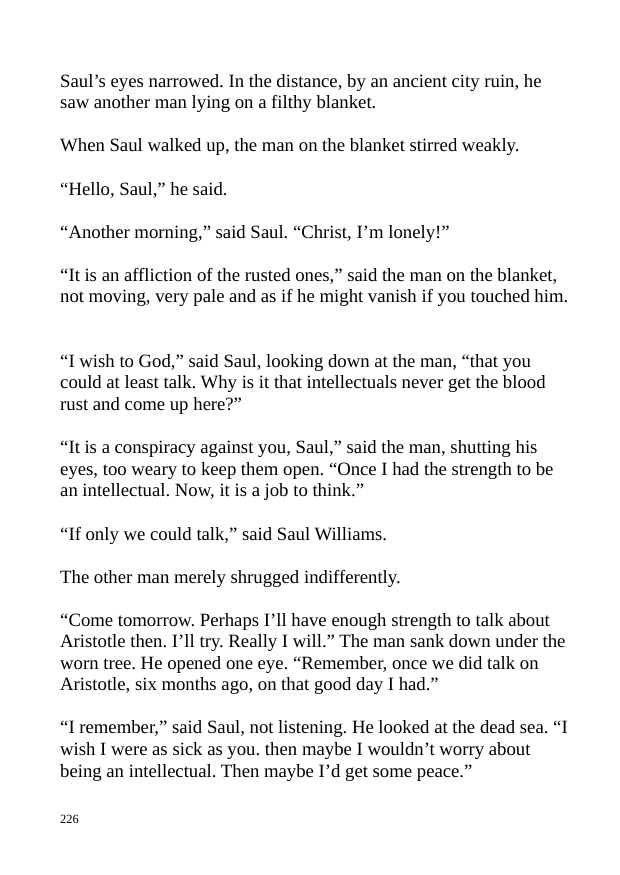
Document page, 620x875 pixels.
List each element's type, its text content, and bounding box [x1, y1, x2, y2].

text Saul’s eyes narrowed. In the distance, by an ancient city ruin, he saw another man lying on a filthy blanket. When Saul walked up, the man on the blanket stirred weakly. “Hello, Saul,” he said. “Another morning,” said Saul. “Christ, I’m lonely!” “It is an affliction of the rusted ones,” said the man on the blanket, not moving, very pale and as if he might vanish if you touched him. “I wish to God,” said Saul, looking down at the man, “that you could at least talk. Why is it that intellectuals never get the blood rust and come up here?” “It is a conspiracy against you, Saul,” said the man, shutting his eyes, too weary to keep them open. “Once I had the strength to be an intellectual. Now, it is a job to think.” “If only we could talk,” said Saul Williams. The other man merely shrugged indifferently. “Come tomorrow. Perhaps I’ll have enough strength to talk about Aristotle then. I’ll try. Really I will.” The man sank down under the worn tree. He opened one eye. “Remember, once we did talk on Aristotle, six months ago, on that good day I had.” “I remember,” said Saul, not listening. He looked at the dead sea. “I wish I were as sick as you. then maybe I wouldn’t worry about being an intellectual. Then maybe I’d get some peace.” [60, 48, 571, 781]
